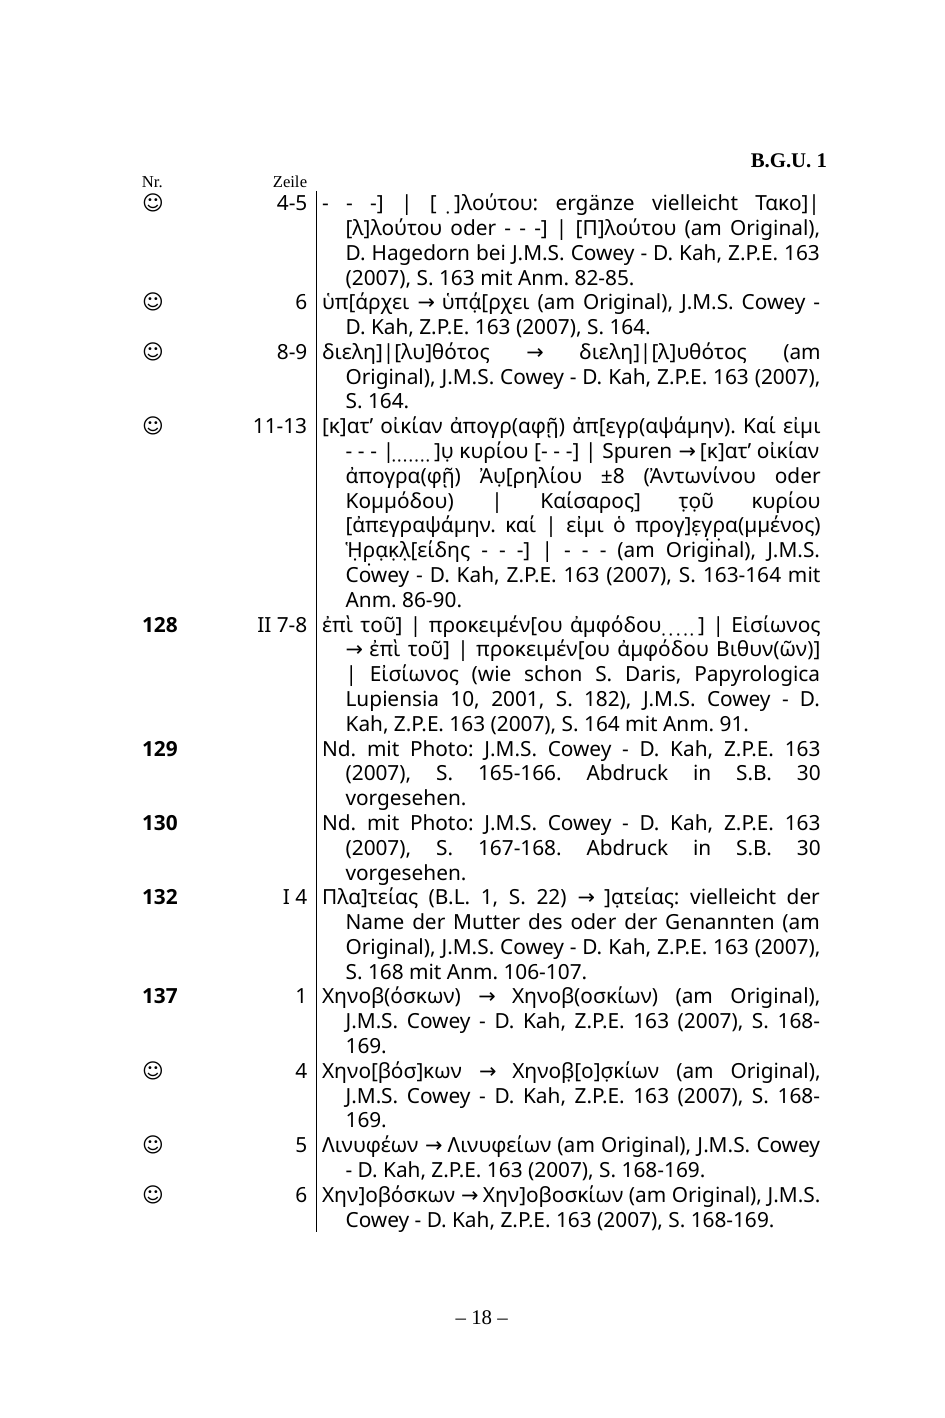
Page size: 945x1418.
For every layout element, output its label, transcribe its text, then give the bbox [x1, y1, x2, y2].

table_cell ☺ [136, 414, 224, 612]
table_cell 8-9 [224, 340, 316, 414]
table_cell Nd. mit Photo: J.M.S. Cowey - D. Kah, Z.P.E. 163 (2007), S. 167-168. Abdruck in S.B. 30 vorgesehen. [317, 811, 827, 885]
table_cell ☺ [136, 1133, 224, 1182]
table_cell ἐπὶ τοῦ] | προκειμέν[ου ἀμφόδου ̣ ̣ ̣ ̣ ̣] | Εἰσίωνος → ἐπὶ τοῦ] | προκειμέν[ου ἀμφόδου Βιθυν(ῶν)] | Εἰσίωνος (wie schon S. Daris, Papyrologica Lupiensia 10, 2001, S. 182), J.M.S. Cowey - D. Kah, Z.P.E. 163 (2007), S. 164 mit Anm. 91. [317, 612, 827, 736]
table_cell 11-13 [224, 414, 316, 612]
table_cell ☺ [136, 340, 224, 414]
table_cell ☺ [136, 1183, 224, 1232]
table_cell - - -] | [ ̣]λούτου: ergänze vielleicht Τακο]|[λ]λούτου oder - - -] | [Π]λούτου (am Original), D. Hagedorn bei J.M.S. Cowey - D. Kah, Z.P.E. 163 (2007), S. 163 mit Anm. 82-85. [317, 191, 827, 290]
table_cell Χηνοβ(όσκων) → Χηνοβ(οσκίων) (am Original), J.M.S. Cowey - D. Kah, Z.P.E. 163 (2007), S. 168-169. [317, 984, 827, 1058]
table_cell Λινυφέων → Λινυφείων (am Original), J.M.S. Cowey - D. Kah, Z.P.E. 163 (2007), S. 168-169. [317, 1133, 827, 1182]
table_cell 6 [224, 290, 316, 339]
table_cell I 4 [224, 885, 316, 984]
table_cell 6 [224, 1183, 316, 1232]
table_cell διελη]|[λυ]θότος → διελη]|[λ]υθότος (am Original), J.M.S. Cowey - D. Kah, Z.P.E. 163 (2007), S. 164. [317, 340, 827, 414]
table_cell II 7-8 [224, 612, 316, 736]
table_cell Nd. mit Photo: J.M.S. Cowey - D. Kah, Z.P.E. 163 (2007), S. 165-166. Abdruck in S.B. 30 vorgesehen. [317, 736, 827, 811]
table_cell ὑπ[άρχει → ὑπά̣[ρχει (am Original), J.M.S. Cowey - D. Kah, Z.P.E. 163 (2007), S. 164. [317, 290, 827, 339]
table_cell 137 [136, 984, 224, 1058]
table_cell 1 [224, 984, 316, 1058]
table_cell 132 [136, 885, 224, 984]
table_cell [κ]ατʼ οἰκίαν ἀπογρ(αφῇ) ἀπ[εγρ(αψάμην). Καί εἰμι - - - | ̣ ̣ ̣ ̣ ̣ ̣ ̣]υ̣ κυρίου [- - -] | Spuren → [κ]ατʼ οἰκίαν ἀπογρα(φῇ) Ἀυ̣[ρηλίου ±8 (Ἀντωνίνου oder Κομμόδου) | Καίσαρος] τ̣ο̣ῦ κυρίου [ἀπεγραψάμην. καί | εἰμι ὁ προγ]ε̣γ̣ρ̣α(μμένος) Ἡ̣ρ̣α̣κ̣λ̣[είδης - - -] | - - - (am Original), J.M.S. Cowey - D. Kah, Z.P.E. 163 (2007), S. 163-164 mit Anm. 86-90. [317, 414, 827, 612]
table_cell ☺ [136, 1059, 224, 1133]
table_cell Χην]οβόσκων → Χην]οβοσκίων (am Original), J.M.S. Cowey - D. Kah, Z.P.E. 163 (2007), S. 168-169. [317, 1183, 827, 1232]
table_cell 129 [136, 736, 316, 811]
table_cell 4-5 [224, 191, 316, 290]
table_cell Πλα]τείας (B.L. 1, S. 22) → ]α̣τείας: vielleicht der Name der Mutter des oder der Genannten (am Original), J.M.S. Cowey - D. Kah, Z.P.E. 163 (2007), S. 168 mit Anm. 106-107. [317, 885, 827, 984]
table_cell ☺ [136, 191, 224, 290]
table_cell Χηνο[βόσ]κων → Χηνοβ̣[ο]σ̣κίων (am Original), J.M.S. Cowey - D. Kah, Z.P.E. 163 (2007), S. 168-169. [317, 1059, 827, 1133]
table_cell 130 [136, 811, 316, 885]
table_cell 4 [224, 1059, 316, 1133]
table_cell ☺ [136, 290, 224, 339]
table_cell 128 [136, 612, 224, 736]
table_cell 5 [224, 1133, 316, 1182]
